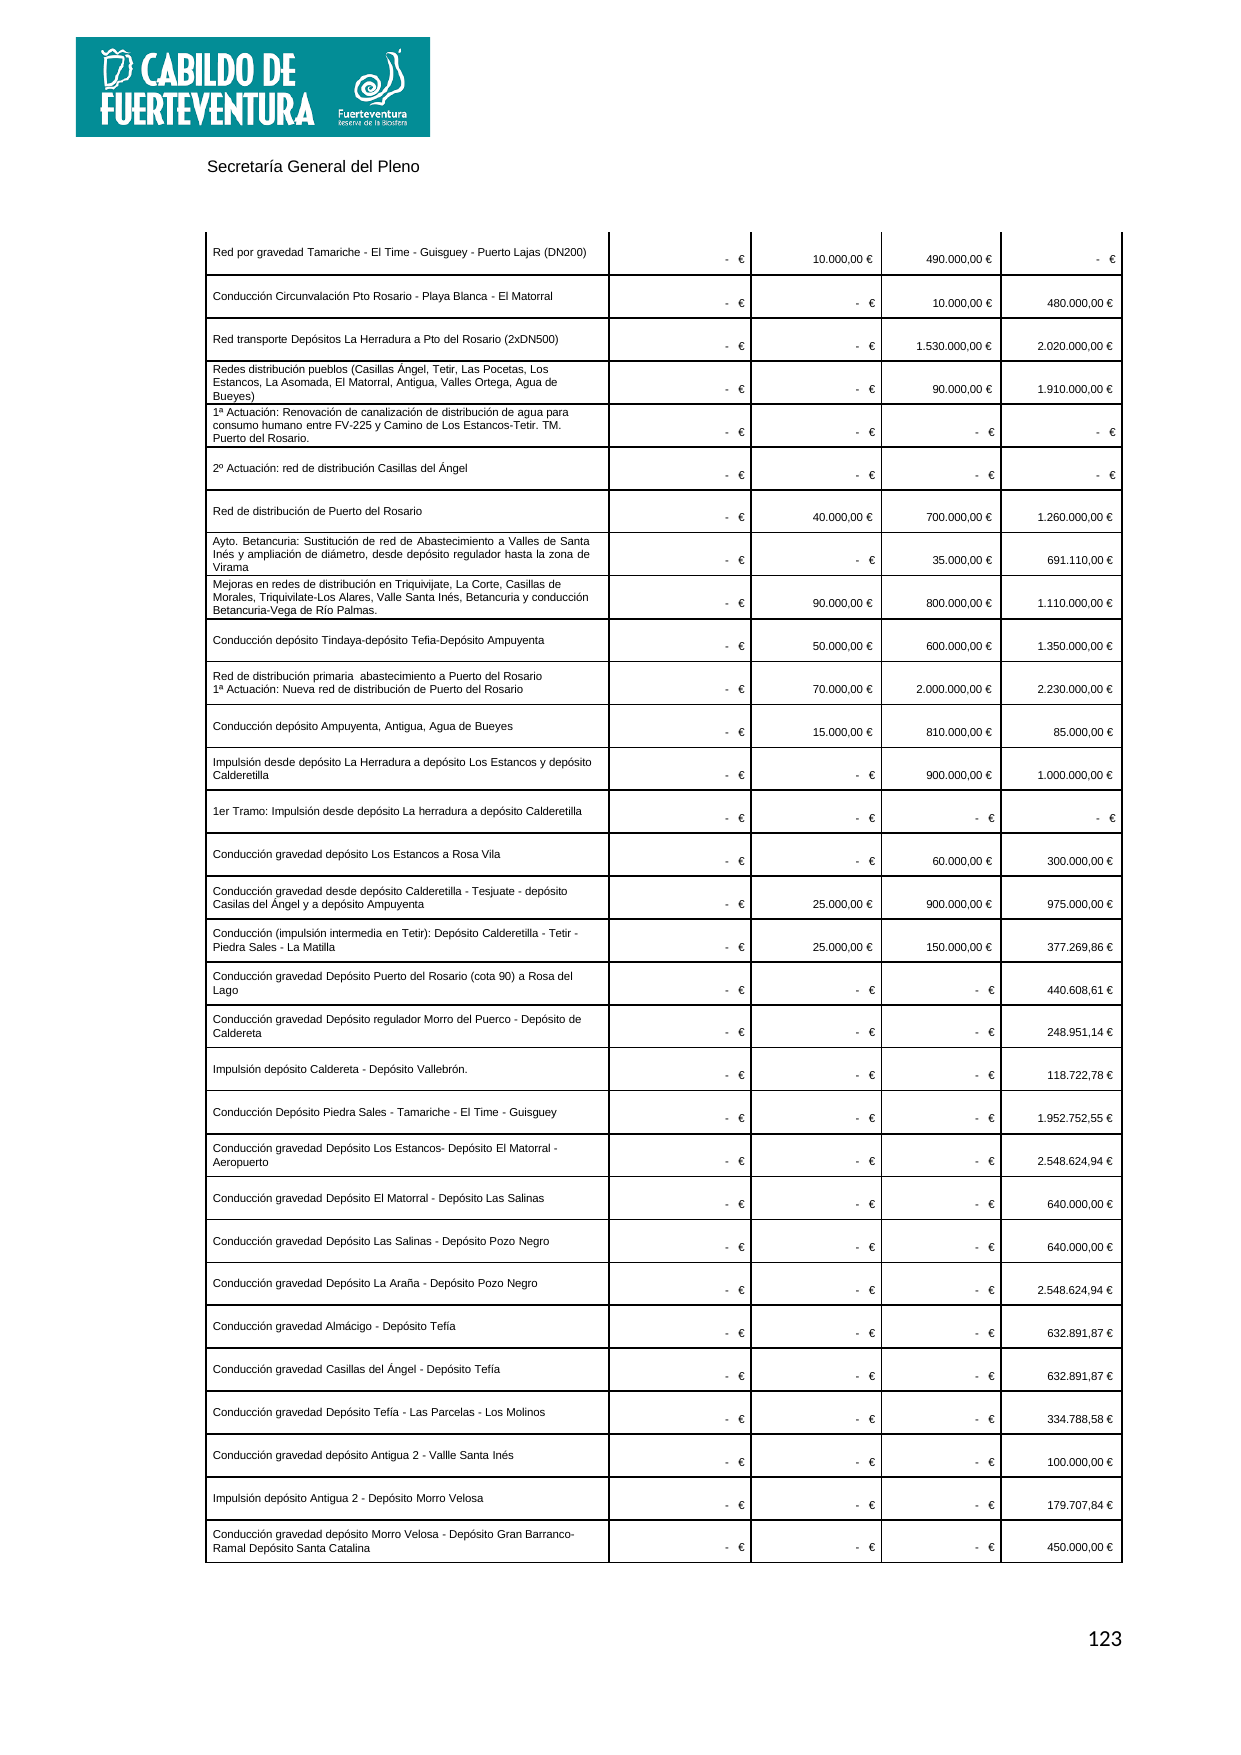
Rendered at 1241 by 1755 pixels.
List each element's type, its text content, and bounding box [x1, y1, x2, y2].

table_cell - € [752, 533, 881, 575]
table_cell 179.707,84 € [1002, 1478, 1121, 1519]
table_cell - € [882, 791, 1000, 832]
table_cell Red de distribución de Puerto del Rosario [207, 491, 608, 532]
table_cell - € [610, 1478, 750, 1519]
table_header 490.000,00 € [882, 232, 1000, 274]
table_cell - € [610, 1392, 750, 1433]
table_cell Conducción gravedad Almácigo - Depósito Tefía [207, 1306, 608, 1347]
table_cell 2º Actuación: red de distribución Casillas del Ángel [207, 448, 608, 489]
table_cell - € [882, 1521, 1000, 1562]
table_cell - € [610, 576, 750, 618]
table_cell - € [752, 1006, 881, 1047]
table_cell Conducción gravedad Depósito El Matorral - Depósito Las Salinas [207, 1177, 608, 1218]
table_cell 600.000,00 € [882, 620, 1000, 661]
table_cell - € [610, 362, 750, 403]
table_cell 450.000,00 € [1002, 1521, 1121, 1562]
table_cell - € [752, 276, 881, 317]
table_cell 25.000,00 € [752, 920, 881, 961]
table_cell - € [882, 1091, 1000, 1133]
table_cell - € [610, 276, 750, 317]
table_cell - € [752, 319, 881, 360]
table_cell - € [610, 877, 750, 918]
table_cell 40.000,00 € [752, 491, 881, 532]
table_cell 975.000,00 € [1002, 877, 1121, 918]
table_cell 640.000,00 € [1002, 1220, 1121, 1262]
table_cell 700.000,00 € [882, 491, 1000, 532]
table_cell 90.000,00 € [752, 576, 881, 618]
table_cell - € [610, 1091, 750, 1133]
table_cell Conducción depósito Ampuyenta, Antigua, Agua de Bueyes [207, 705, 608, 747]
table_cell - € [882, 1135, 1000, 1176]
table_cell - € [752, 963, 881, 1004]
table_cell - € [882, 963, 1000, 1004]
table_cell Conducción gravedad Depósito regulador Morro del Puerco - Depósito de Caldereta [207, 1006, 608, 1047]
table_cell 1.910.000,00 € [1002, 362, 1121, 403]
table_cell - € [882, 1392, 1000, 1433]
table_cell 118.722,78 € [1002, 1048, 1121, 1090]
table_cell Conducción (impulsión intermedia en Tetir): Depósito Calderetilla - Tetir - Piedra Sales - La Matilla [207, 920, 608, 961]
table_cell - € [610, 662, 750, 703]
table_header - € [610, 232, 750, 274]
table_cell - € [752, 1349, 881, 1390]
table_cell Conducción gravedad Depósito Los Estancos- Depósito El Matorral - Aeropuerto [207, 1135, 608, 1176]
table_cell Conducción gravedad depósito Antigua 2 - Vallle Santa Inés [207, 1435, 608, 1476]
table_cell - € [1002, 448, 1121, 489]
table_cell 70.000,00 € [752, 662, 881, 703]
table_cell - € [752, 1263, 881, 1304]
table_header - € [1002, 232, 1121, 274]
table_header 10.000,00 € [752, 232, 881, 274]
table_cell 480.000,00 € [1002, 276, 1121, 317]
table_cell - € [882, 1048, 1000, 1090]
table_cell Red de distribución primaria abastecimiento a Puerto del Rosario 1ª Actuación: Nueva red de distribución de Puerto del Rosario [207, 662, 608, 703]
table_cell - € [610, 491, 750, 532]
table_cell - € [752, 834, 881, 875]
table_cell 60.000,00 € [882, 834, 1000, 875]
table_cell 691.110,00 € [1002, 533, 1121, 575]
table_cell 640.000,00 € [1002, 1177, 1121, 1218]
table_cell - € [610, 791, 750, 832]
table_cell Conducción Circunvalación Pto Rosario - Playa Blanca - El Matorral [207, 276, 608, 317]
table_cell - € [610, 319, 750, 360]
table_cell 1.000.000,00 € [1002, 748, 1121, 789]
table_cell 2.548.624,94 € [1002, 1135, 1121, 1176]
table_cell Impulsión depósito Antigua 2 - Depósito Morro Velosa [207, 1478, 608, 1519]
table_cell - € [882, 1220, 1000, 1262]
table_cell 1.530.000,00 € [882, 319, 1000, 360]
table_cell 248.951,14 € [1002, 1006, 1121, 1047]
table_cell - € [882, 1306, 1000, 1347]
table_cell - € [752, 448, 881, 489]
table_cell - € [1002, 791, 1121, 832]
table_cell - € [610, 405, 750, 446]
table_cell 1.110.000,00 € [1002, 576, 1121, 618]
table_cell - € [610, 1048, 750, 1090]
table_cell - € [752, 1435, 881, 1476]
table_cell 10.000,00 € [882, 276, 1000, 317]
table_cell Red transporte Depósitos La Herradura a Pto del Rosario (2xDN500) [207, 319, 608, 360]
table_cell - € [752, 1135, 881, 1176]
table_cell - € [610, 920, 750, 961]
table_cell Conducción gravedad depósito Morro Velosa - Depósito Gran Barranco- Ramal Depósito Santa Catalina [207, 1521, 608, 1562]
table_cell 377.269,86 € [1002, 920, 1121, 961]
table_cell 100.000,00 € [1002, 1435, 1121, 1476]
table_cell 300.000,00 € [1002, 834, 1121, 875]
table_cell 632.891,87 € [1002, 1306, 1121, 1347]
table_cell - € [610, 620, 750, 661]
table_cell - € [610, 1521, 750, 1562]
table_cell 1ª Actuación: Renovación de canalización de distribución de agua para consumo humano entre FV-225 y Camino de Los Estancos-Tetir. TM. Puerto del Rosario. [207, 405, 608, 446]
table_header Red por gravedad Tamariche - El Time - Guisguey - Puerto Lajas (DN200) [207, 232, 608, 274]
table_cell 900.000,00 € [882, 877, 1000, 918]
table_cell - € [882, 448, 1000, 489]
table_cell Impulsión desde depósito La Herradura a depósito Los Estancos y depósito Calderetilla [207, 748, 608, 789]
table_cell - € [1002, 405, 1121, 446]
table_cell - € [882, 405, 1000, 446]
table_cell 2.548.624,94 € [1002, 1263, 1121, 1304]
table_cell - € [752, 791, 881, 832]
table_cell - € [882, 1349, 1000, 1390]
table_cell - € [882, 1177, 1000, 1218]
table_cell Conducción gravedad Depósito La Araña - Depósito Pozo Negro [207, 1263, 608, 1304]
table_cell Conducción gravedad desde depósito Calderetilla - Tesjuate - depósito Casilas del Ángel y a depósito Ampuyenta [207, 877, 608, 918]
table_cell - € [610, 1263, 750, 1304]
table_cell - € [752, 405, 881, 446]
table_cell - € [610, 1306, 750, 1347]
table_cell Conducción gravedad Depósito Tefía - Las Parcelas - Los Molinos [207, 1392, 608, 1433]
table_cell 90.000,00 € [882, 362, 1000, 403]
table_cell Mejoras en redes de distribución en Triquivijate, La Corte, Casillas de Morales, Triquivilate-Los Alares, Valle Santa Inés, Betancuria y conducción Betancuria-Vega de Río Palmas. [207, 576, 608, 618]
table_cell - € [752, 1091, 881, 1133]
table_cell - € [610, 448, 750, 489]
table_cell Conducción gravedad Depósito Las Salinas - Depósito Pozo Negro [207, 1220, 608, 1262]
table_cell - € [610, 963, 750, 1004]
table_cell 15.000,00 € [752, 705, 881, 747]
table_cell Impulsión depósito Caldereta - Depósito Vallebrón. [207, 1048, 608, 1090]
table_cell 1.952.752,55 € [1002, 1091, 1121, 1133]
table_cell 50.000,00 € [752, 620, 881, 661]
table_cell - € [610, 1349, 750, 1390]
table_cell - € [752, 1048, 881, 1090]
table_cell 1.260.000,00 € [1002, 491, 1121, 532]
table_cell - € [882, 1435, 1000, 1476]
table_cell - € [752, 1521, 881, 1562]
table_cell 150.000,00 € [882, 920, 1000, 961]
table_cell 900.000,00 € [882, 748, 1000, 789]
table_cell Conducción depósito Tindaya-depósito Tefia-Depósito Ampuyenta [207, 620, 608, 661]
table_cell - € [610, 1220, 750, 1262]
table_cell - € [752, 1220, 881, 1262]
table_cell 632.891,87 € [1002, 1349, 1121, 1390]
table_cell - € [882, 1006, 1000, 1047]
table_cell 800.000,00 € [882, 576, 1000, 618]
table_cell Ayto. Betancuria: Sustitución de red de Abastecimiento a Valles de Santa Inés y ampliación de diámetro, desde depósito regulador hasta la zona de Virama [207, 533, 608, 575]
table_cell 2.020.000,00 € [1002, 319, 1121, 360]
table_cell 334.788,58 € [1002, 1392, 1121, 1433]
table_cell Conducción gravedad Casillas del Ángel - Depósito Tefía [207, 1349, 608, 1390]
table_cell - € [610, 834, 750, 875]
table_cell - € [610, 1435, 750, 1476]
table_cell - € [752, 1478, 881, 1519]
table_cell - € [752, 1306, 881, 1347]
table_cell - € [610, 748, 750, 789]
table_cell 440.608,61 € [1002, 963, 1121, 1004]
table_cell 1.350.000,00 € [1002, 620, 1121, 661]
table_cell - € [610, 1177, 750, 1218]
table_cell - € [752, 362, 881, 403]
table_cell Conducción Depósito Piedra Sales - Tamariche - El Time - Guisguey [207, 1091, 608, 1133]
table_cell 810.000,00 € [882, 705, 1000, 747]
table_cell 35.000,00 € [882, 533, 1000, 575]
table_cell - € [610, 705, 750, 747]
table_cell 1er Tramo: Impulsión desde depósito La herradura a depósito Calderetilla [207, 791, 608, 832]
table_cell 25.000,00 € [752, 877, 881, 918]
table_cell 85.000,00 € [1002, 705, 1121, 747]
table_cell - € [610, 1006, 750, 1047]
table_cell - € [610, 533, 750, 575]
table_cell 2.230.000,00 € [1002, 662, 1121, 703]
table_cell - € [882, 1263, 1000, 1304]
table_cell - € [752, 748, 881, 789]
table_cell 2.000.000,00 € [882, 662, 1000, 703]
table_cell - € [882, 1478, 1000, 1519]
table_cell Conducción gravedad Depósito Puerto del Rosario (cota 90) a Rosa del Lago [207, 963, 608, 1004]
table_cell Conducción gravedad depósito Los Estancos a Rosa Vila [207, 834, 608, 875]
table_cell - € [752, 1392, 881, 1433]
table_cell - € [752, 1177, 881, 1218]
table_cell Redes distribución pueblos (Casillas Ángel, Tetir, Las Pocetas, Los Estancos, La Asomada, El Matorral, Antigua, Valles Ortega, Agua de Bueyes) [207, 362, 608, 403]
table_cell - € [610, 1135, 750, 1176]
